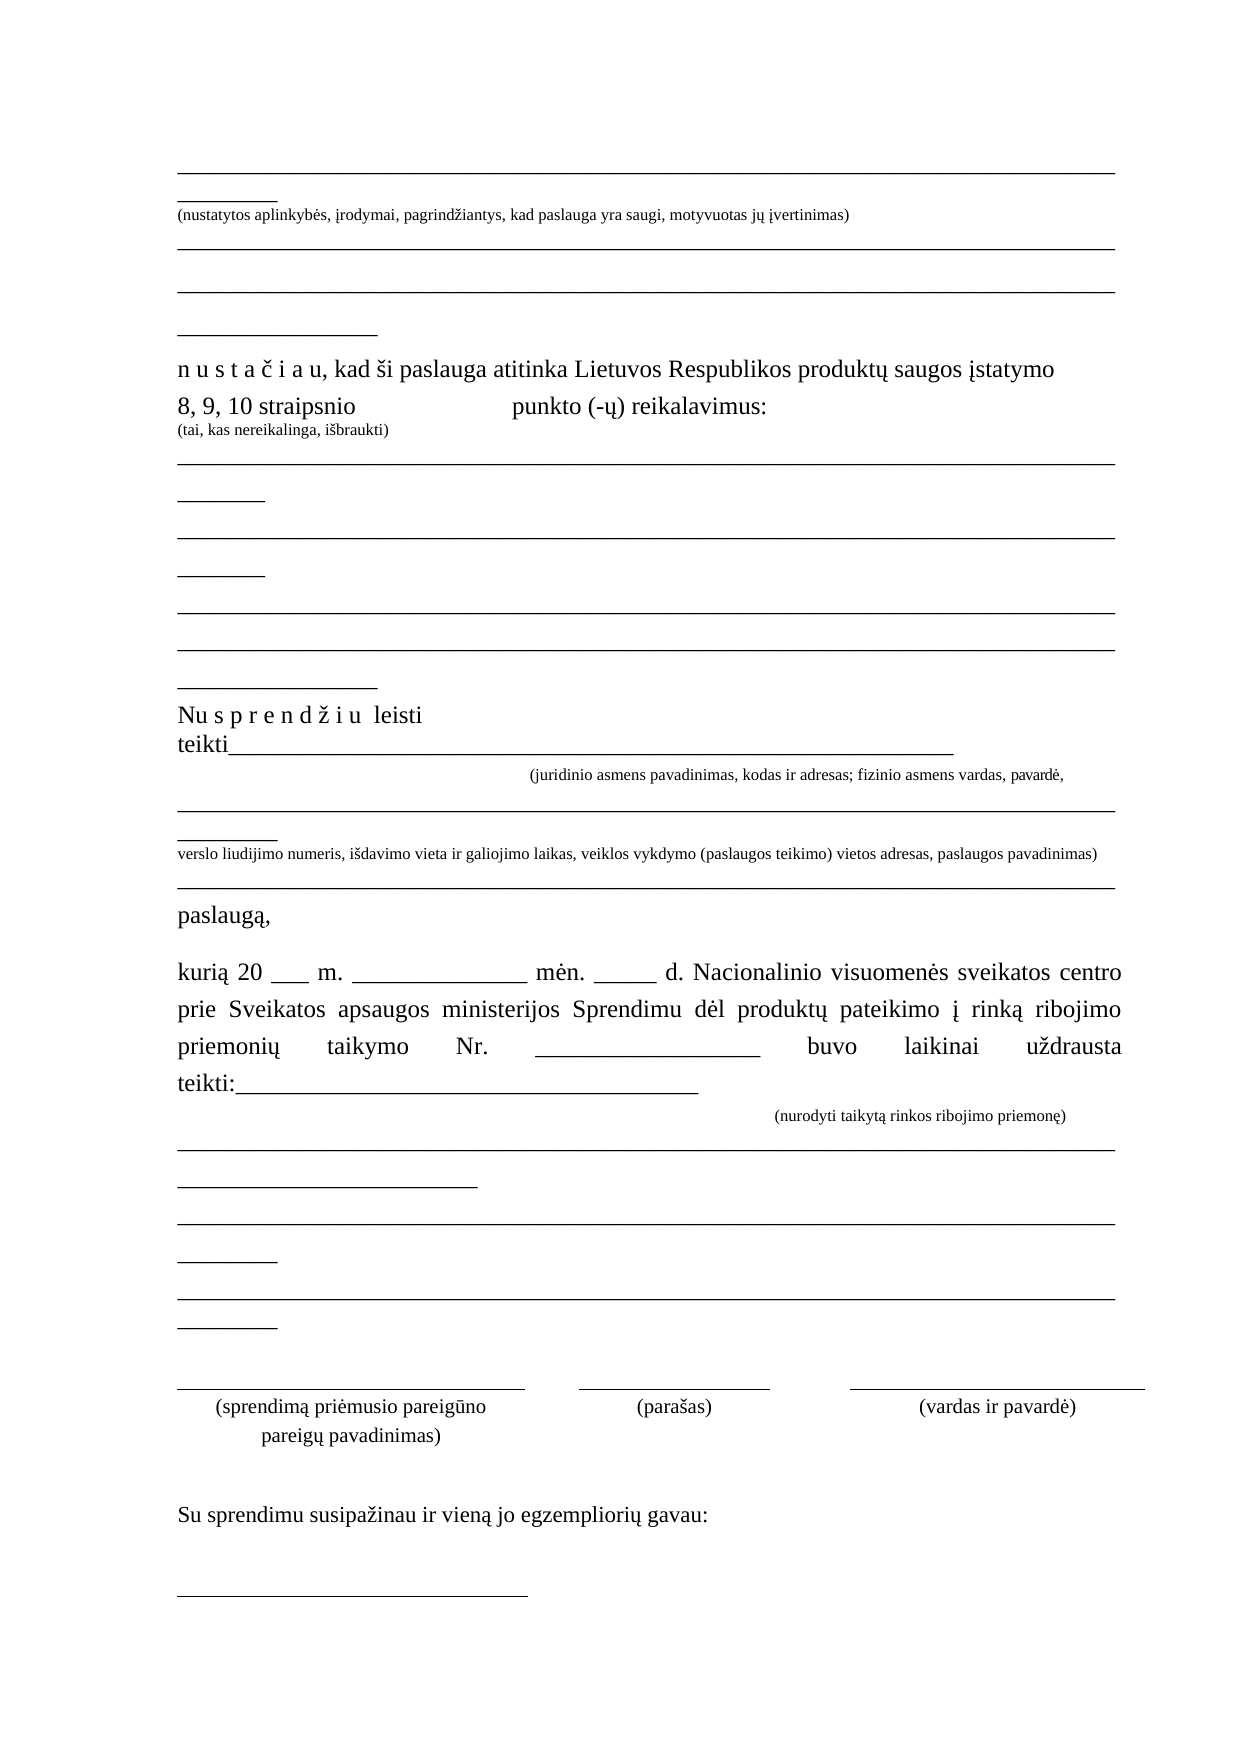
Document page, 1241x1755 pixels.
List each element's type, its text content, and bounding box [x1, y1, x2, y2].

table_cell (parašas) [579, 1390, 769, 1448]
text verslo liudijimo numeris, išdavimo vieta ir galiojimo laikas, veiklos vykdymo (paslaugos teikimo) vietos adresas, paslaugos pavadinimas) [177, 844, 1122, 863]
text n u s t a č i a u, kad ši paslauga atitinka Lietuvos Respublikos produktų saugos įstatymo [177, 354, 1122, 382]
text (juridinio asmens pavadinimas, kodas ir adresas; fizinio asmens vardas, pavardė, [177, 757, 1122, 786]
table_cell (vardas ir pavardė) [850, 1390, 1145, 1448]
table_header [525, 1360, 579, 1389]
text ___________________________________________________________________________ paslaugą, [177, 863, 1122, 929]
text Nu s p r e n d ž i u leisti teikti__________________________________________________________ [177, 700, 1122, 757]
text __________________________________________________________________________________ [177, 513, 1122, 579]
table_cell [770, 1389, 850, 1448]
table_header [579, 1360, 769, 1389]
text __________________________________________________________________________________ [177, 439, 1122, 505]
table_cell [525, 1389, 579, 1448]
text Su sprendimu susipažinau ir vieną jo egzempliorių gavau: [177, 1501, 1122, 1528]
text ______________________________________________________________________________________________________________________________________________________________________ [177, 224, 1122, 339]
text ______________________________________________________________________________________________________________________________________________________________________ [177, 588, 1122, 691]
text ___________________________________________________________________________________ [177, 1274, 1122, 1332]
text ___________________________________________________________________________________ [177, 786, 1122, 844]
table_header [177, 1554, 528, 1596]
table_cell (sprendimą priėmusio pareigūno pareigų pavadinimas) [177, 1390, 524, 1448]
text ___________________________________________________________________________________ [177, 148, 1122, 205]
text ___________________________________________________________________________________________________ [177, 1125, 1122, 1191]
table_header [770, 1360, 850, 1389]
text (nustatytos aplinkybės, įrodymai, pagrindžiantys, kad paslauga yra saugi, motyvuotas jų įvertinimas) [177, 205, 1122, 224]
text kurią 20 ___ m. ______________ mėn. _____ d. Nacionalinio visuomenės sveikatos centro prie Sveikatos apsaugos ministerijos Sprendimu dėl produktų pateikimo į rinką ribojimo priemonių taikymo Nr. __________________ buvo laikinai uždrausta teikti:_____________________________________ [177, 957, 1122, 1097]
text 8, 9, 10 straipsnio punkto (-ų) reikalavimus: [177, 391, 1122, 420]
text (nurodyti taikytą rinkos ribojimo priemonę) [327, 1106, 1122, 1125]
text ___________________________________________________________________________________ [177, 1199, 1122, 1266]
text (tai, kas nereikalinga, išbraukti) [177, 420, 1122, 439]
table_header [177, 1360, 524, 1389]
table_header [850, 1360, 1145, 1389]
